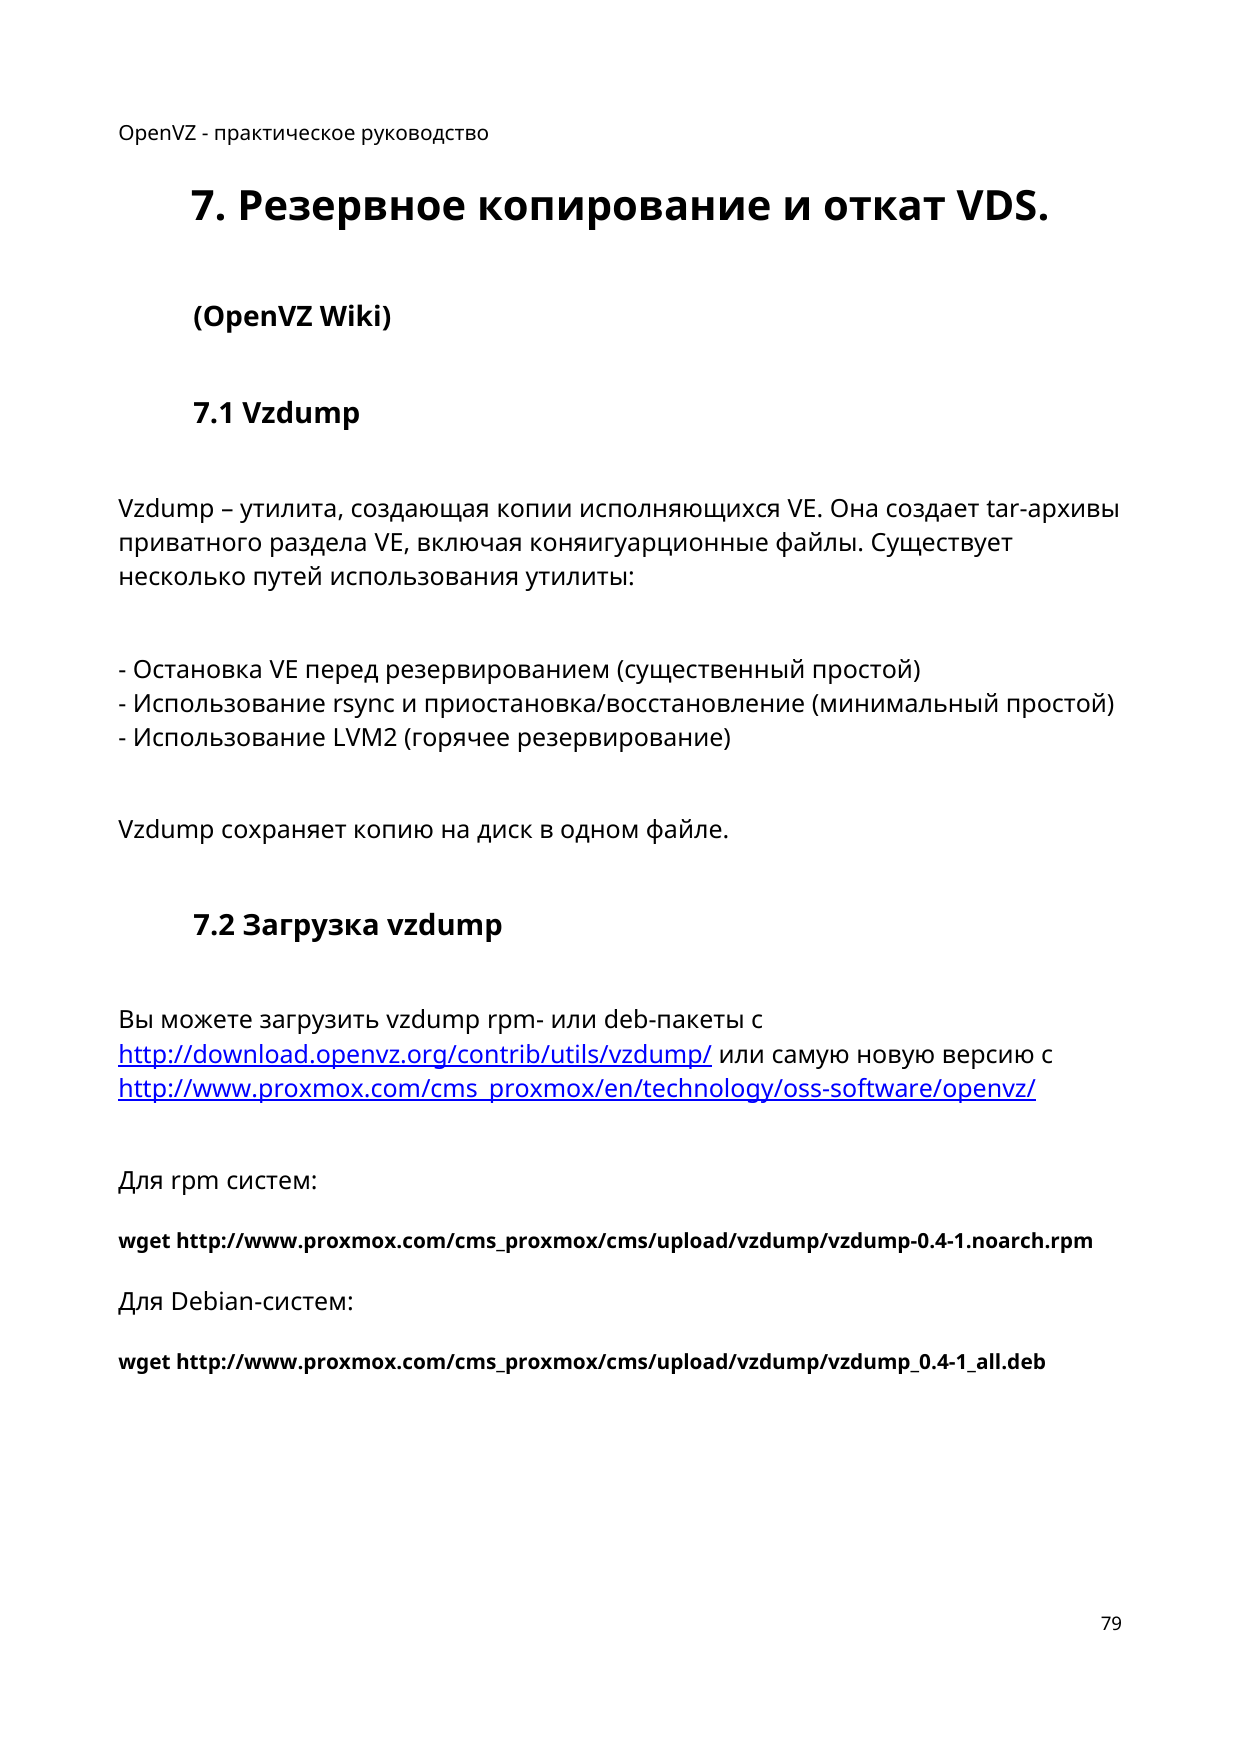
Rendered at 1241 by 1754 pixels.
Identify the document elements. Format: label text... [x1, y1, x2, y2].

text wget http://www.proxmox.com/cms_proxmox/cms/upload/vzdump/vzdump_0.4-1_all.deb [118, 1347, 1122, 1375]
text Vzdump – утилита, создающая копии исполняющихся VE. Она создает tar-архивы приватного раздела VE, включая коняигуарционные файлы. Существует несколько путей использования утилиты: [118, 491, 1122, 593]
text Vzdump сохраняет копию на диск в одном файле. [118, 812, 1122, 846]
subtitle 7.2 Загрузка vzdump [118, 904, 1122, 944]
text 7. Резервное копирование и откат VDS. [118, 176, 1122, 233]
subtitle 7.1 Vzdump [118, 393, 1122, 432]
text - Остановка VE перед резервированием (существенный простой) - Использование rsync и приостановка/восстановление (минимальный простой) - Использование LVM2 (горячее резервирование) [118, 651, 1122, 753]
subtitle (OpenVZ Wiki) [118, 296, 1122, 334]
text Для Debian-систем: [118, 1283, 1122, 1318]
text wget http://www.proxmox.com/cms_proxmox/cms/upload/vzdump/vzdump-0.4-1.noarch.rpm [118, 1226, 1122, 1254]
text Вы можете загрузить vzdump rpm- или deb-пакеты с http://download.openvz.org/contrib/utils/vzdump/ или самую новую версию с http://www.proxmox.com/cms_proxmox/en/technology/oss-software/openvz/ [118, 1002, 1122, 1104]
text Для rpm систем: [118, 1163, 1122, 1197]
